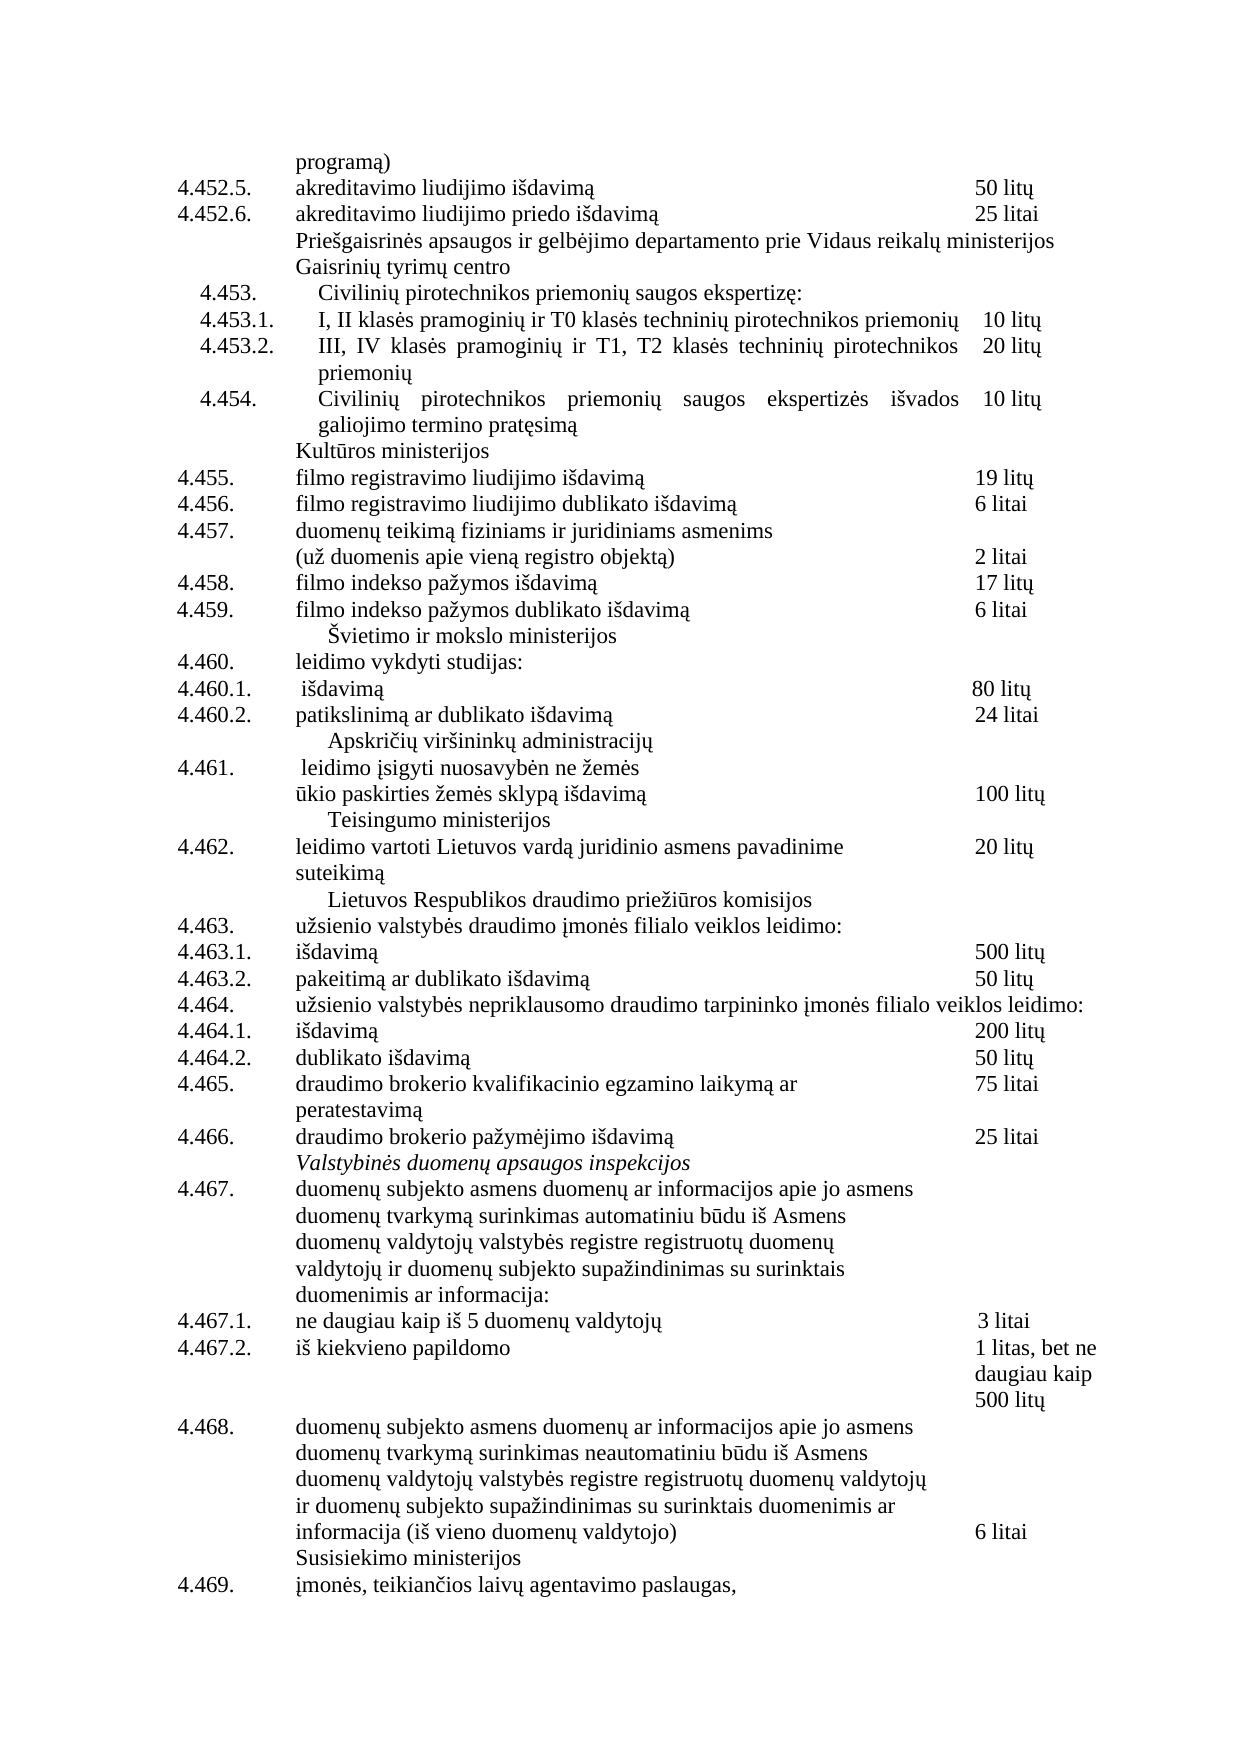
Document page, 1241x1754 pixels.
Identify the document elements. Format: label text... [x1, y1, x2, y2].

text duomenų tvarkymą surinkimas neautomatiniu būdu iš Asmens [177, 1439, 1122, 1465]
text Kultūros ministerijos [177, 438, 1122, 464]
text 4.458. filmo indekso pažymos išdavimą 17 litų [177, 569, 1122, 596]
text 4.461. leidimo įsigyti nuosavybėn ne žemės [177, 754, 1122, 780]
text 4.460.1. išdavimą 80 litų [177, 675, 1122, 701]
text 4.468. duomenų subjekto asmens duomenų ar informacijos apie jo asmens [177, 1413, 1122, 1439]
text 4.452.6. akreditavimo liudijimo priedo išdavimą 25 litai [177, 200, 1122, 227]
text 4.467.1. ne daugiau kaip iš 5 duomenų valdytojų 3 litai [177, 1307, 1122, 1334]
table_cell 4.453.1. [189, 306, 307, 332]
text Valstybinės duomenų apsaugos inspekcijos [177, 1149, 916, 1176]
table_header [971, 280, 1144, 306]
table_cell 20 litų [971, 332, 1144, 385]
text Gaisrinių tyrimų centro [177, 253, 1122, 279]
text 4.465. draudimo brokerio kvalifikacinio egzamino laikymą ar 75 litai [177, 1070, 1122, 1096]
text ir duomenų subjekto supažindinimas su surinktais duomenimis ar [177, 1492, 1122, 1518]
text suteikimą [177, 859, 1122, 886]
text 4.462. leidimo vartoti Lietuvos vardą juridinio asmens pavadinime 20 litų [177, 833, 1122, 859]
table_cell 4.454. [189, 385, 307, 438]
table_cell Civilinių pirotechnikos priemonių saugos ekspertizės išvados galiojimo termino pratęsimą [307, 385, 971, 438]
text (už duomenis apie vieną registro objektą) 2 litai [177, 543, 1122, 569]
text programą) [177, 148, 1122, 174]
table_cell 10 litų [971, 306, 1144, 332]
text peratestavimą [177, 1096, 1122, 1123]
text ūkio paskirties žemės sklypą išdavimą 100 litų [177, 780, 1122, 807]
text 4.463. užsienio valstybės draudimo įmonės filialo veiklos leidimo: [177, 912, 1122, 938]
text 4.463.1. išdavimą 500 litų [177, 938, 1122, 965]
text 4.464.2. dublikato išdavimą 50 litų [177, 1044, 1122, 1070]
text Teisingumo ministerijos [252, 807, 1122, 833]
text 4.467. duomenų subjekto asmens duomenų ar informacijos apie jo asmens duomenų tvarkymą surinkimas automatiniu būdu iš Asmens duomenų valdytojų valstybės registre registruotų duomenų valdytojų ir duomenų subjekto supažindinimas su surinktais duomenimis ar informacija: [177, 1176, 916, 1307]
text 4.464. užsienio valstybės nepriklausomo draudimo tarpininko įmonės filialo veiklos leidimo: [177, 991, 1122, 1017]
text 4.452.5. akreditavimo liudijimo išdavimą 50 litų [177, 174, 1122, 200]
text 4.457. duomenų teikimą fiziniams ir juridiniams asmenims [177, 517, 1122, 543]
table_cell 10 litų [971, 385, 1144, 438]
table_cell III, IV klasės pramoginių ir T1, T2 klasės techninių pirotechnikos priemonių [307, 332, 971, 385]
text Švietimo ir mokslo ministerijos [252, 622, 1122, 648]
text 4.459. filmo indekso pažymos dublikato išdavimą 6 litai [177, 596, 1122, 622]
table_cell 4.453.2. [189, 332, 307, 385]
text 4.460. leidimo vykdyti studijas: [177, 648, 1122, 675]
text Lietuvos Respublikos draudimo priežiūros komisijos [252, 886, 1122, 912]
text 4.469. įmonės, teikiančios laivų agentavimo paslaugas, [177, 1571, 1122, 1597]
text informacija (iš vieno duomenų valdytojo) 6 litai [177, 1518, 1122, 1544]
text 4.460.2. patikslinimą ar dublikato išdavimą 24 litai [177, 701, 1122, 727]
text 4.466. draudimo brokerio pažymėjimo išdavimą 25 litai [177, 1123, 1122, 1149]
text 4.463.2. pakeitimą ar dublikato išdavimą 50 litų [177, 965, 1122, 991]
text 4.455. filmo registravimo liudijimo išdavimą 19 litų [177, 464, 1122, 490]
table_header Civilinių pirotechnikos priemonių saugos ekspertizę: [307, 280, 971, 306]
text 4.467.2. iš kiekvieno papildomo 1 litas, bet ne daugiau kaip 500 litų [177, 1334, 1122, 1413]
text Apskričių viršininkų administracijų [252, 727, 1122, 754]
text duomenų valdytojų valstybės registre registruotų duomenų valdytojų [177, 1465, 1122, 1492]
table_header 4.453. [189, 280, 307, 306]
text 4.464.1. išdavimą 200 litų [177, 1017, 1122, 1044]
text Susisiekimo ministerijos [177, 1544, 1122, 1571]
text 4.456. filmo registravimo liudijimo dublikato išdavimą 6 litai [177, 490, 1122, 517]
text Priešgaisrinės apsaugos ir gelbėjimo departamento prie Vidaus reikalų ministerijos [177, 227, 1122, 253]
table_cell I, II klasės pramoginių ir T0 klasės techninių pirotechnikos priemonių [307, 306, 971, 332]
